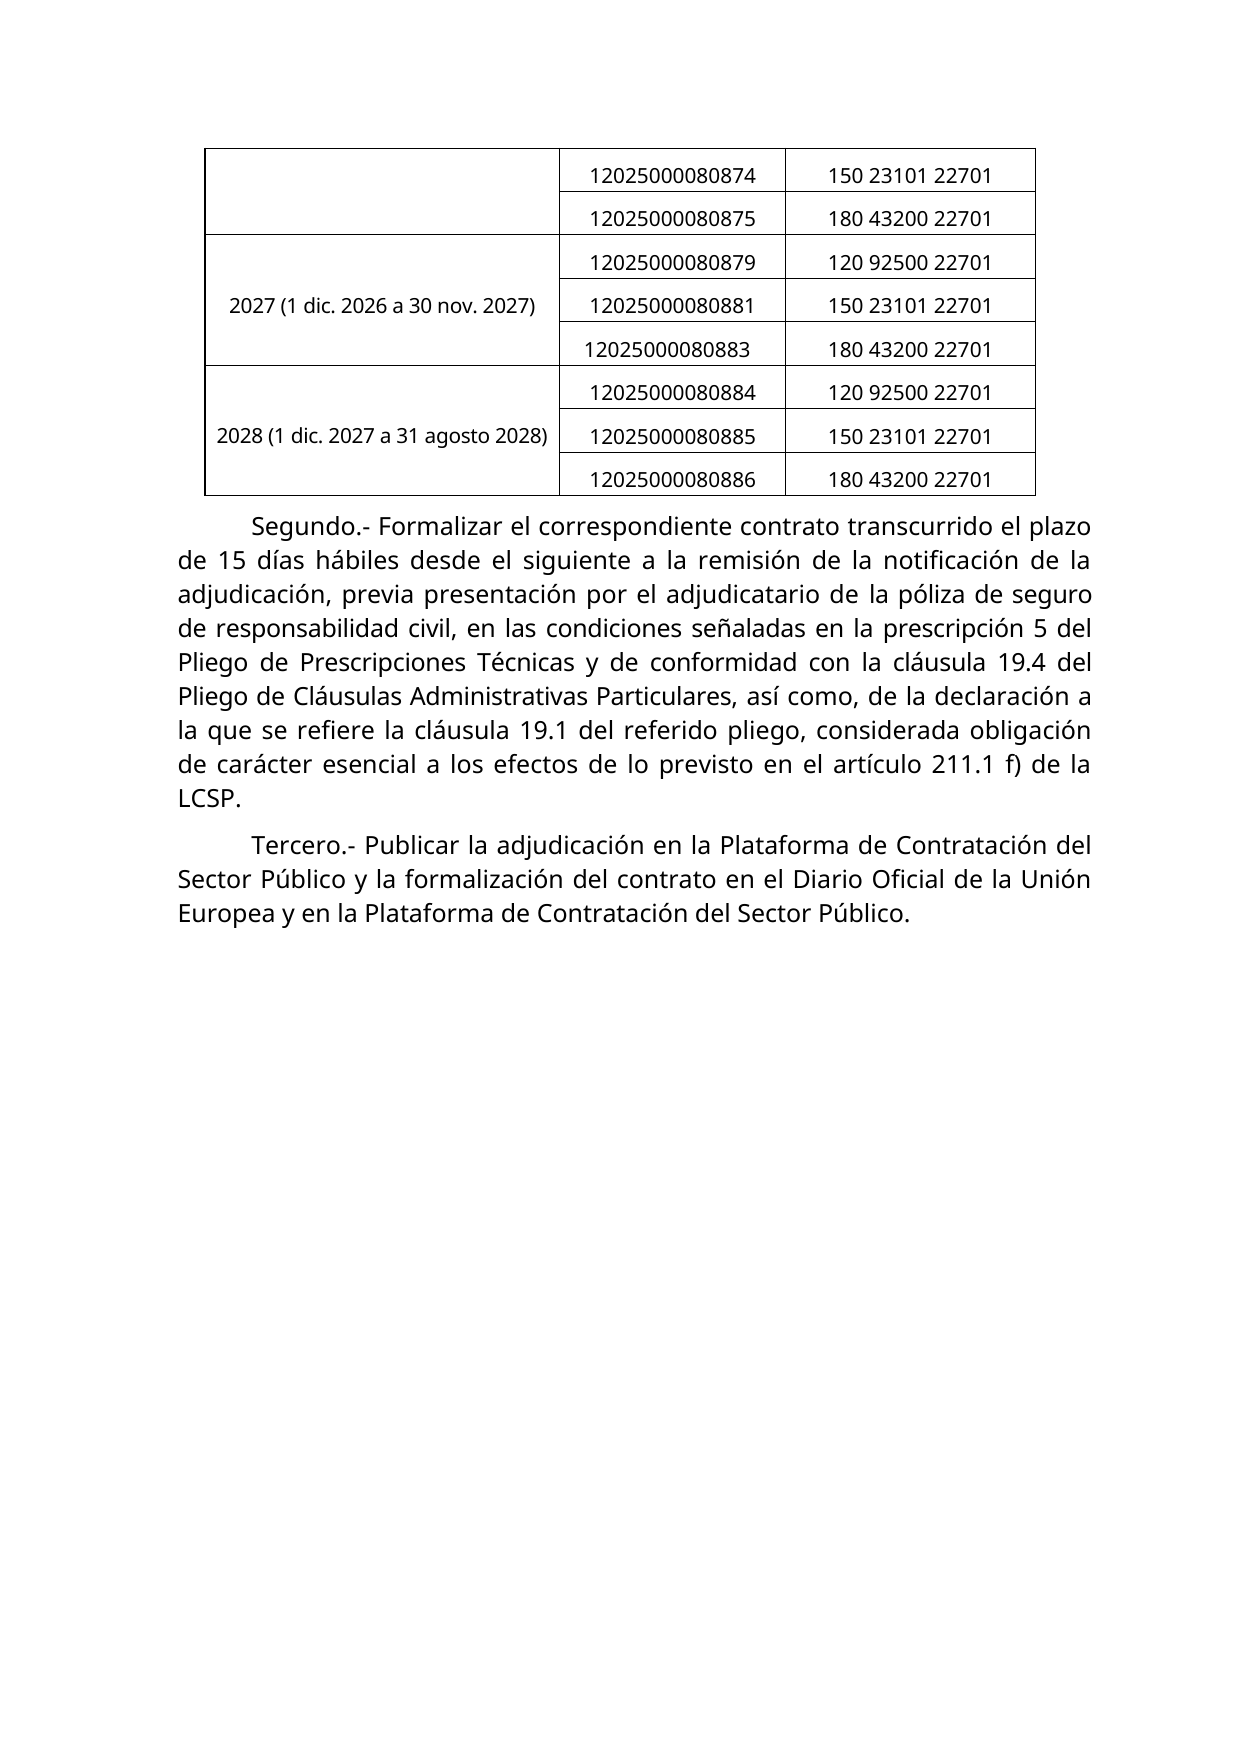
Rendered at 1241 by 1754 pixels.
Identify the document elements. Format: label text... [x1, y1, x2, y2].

table_cell 12025000080883 [560, 322, 785, 365]
table_cell 120 92500 22701 [786, 366, 1035, 408]
table_cell 12025000080881 [560, 279, 785, 321]
table_cell 180 43200 22701 [786, 322, 1035, 365]
table_cell 150 23101 22701 [786, 409, 1035, 452]
table_cell 150 23101 22701 [786, 279, 1035, 321]
text Segundo.- Formalizar el correspondiente contrato transcurrido el plazo de 15 días hábiles desde el siguiente a la remisión de la notificación de la adjudicación, previa presentación por el adjudicatario de la póliza de seguro de responsabilidad civil, en las condiciones señaladas en la prescripción 5 del Pliego de Prescripciones Técnicas y de conformidad con la cláusula 19.4 del Pliego de Cláusulas Administrativas Particulares, así como, de la declaración a la que se refiere la cláusula 19.1 del referido pliego, considerada obligación de carácter esencial a los efectos de lo previsto en el artículo 211.1 f) de la LCSP. [177, 509, 1093, 815]
table_cell [206, 149, 559, 234]
table_cell 180 43200 22701 [786, 453, 1035, 495]
table_cell 12025000080879 [560, 235, 785, 278]
table_cell 150 23101 22701 [786, 149, 1035, 191]
table_cell 12025000080884 [560, 366, 785, 408]
table_cell 120 92500 22701 [786, 235, 1035, 278]
text Tercero.- Publicar la adjudicación en la Plataforma de Contratación del Sector Público y la formalización del contrato en el Diario Oficial de la Unión Europea y en la Plataforma de Contratación del Sector Público. [177, 828, 1093, 930]
table_cell 180 43200 22701 [786, 192, 1035, 234]
table_cell 2027 (1 dic. 2026 a 30 nov. 2027) [206, 235, 559, 365]
table_cell 12025000080875 [560, 192, 785, 234]
table_cell 12025000080885 [560, 409, 785, 452]
table_cell 12025000080874 [560, 149, 785, 191]
table_cell 12025000080886 [560, 453, 785, 495]
table_cell 2028 (1 dic. 2027 a 31 agosto 2028) [206, 366, 559, 495]
